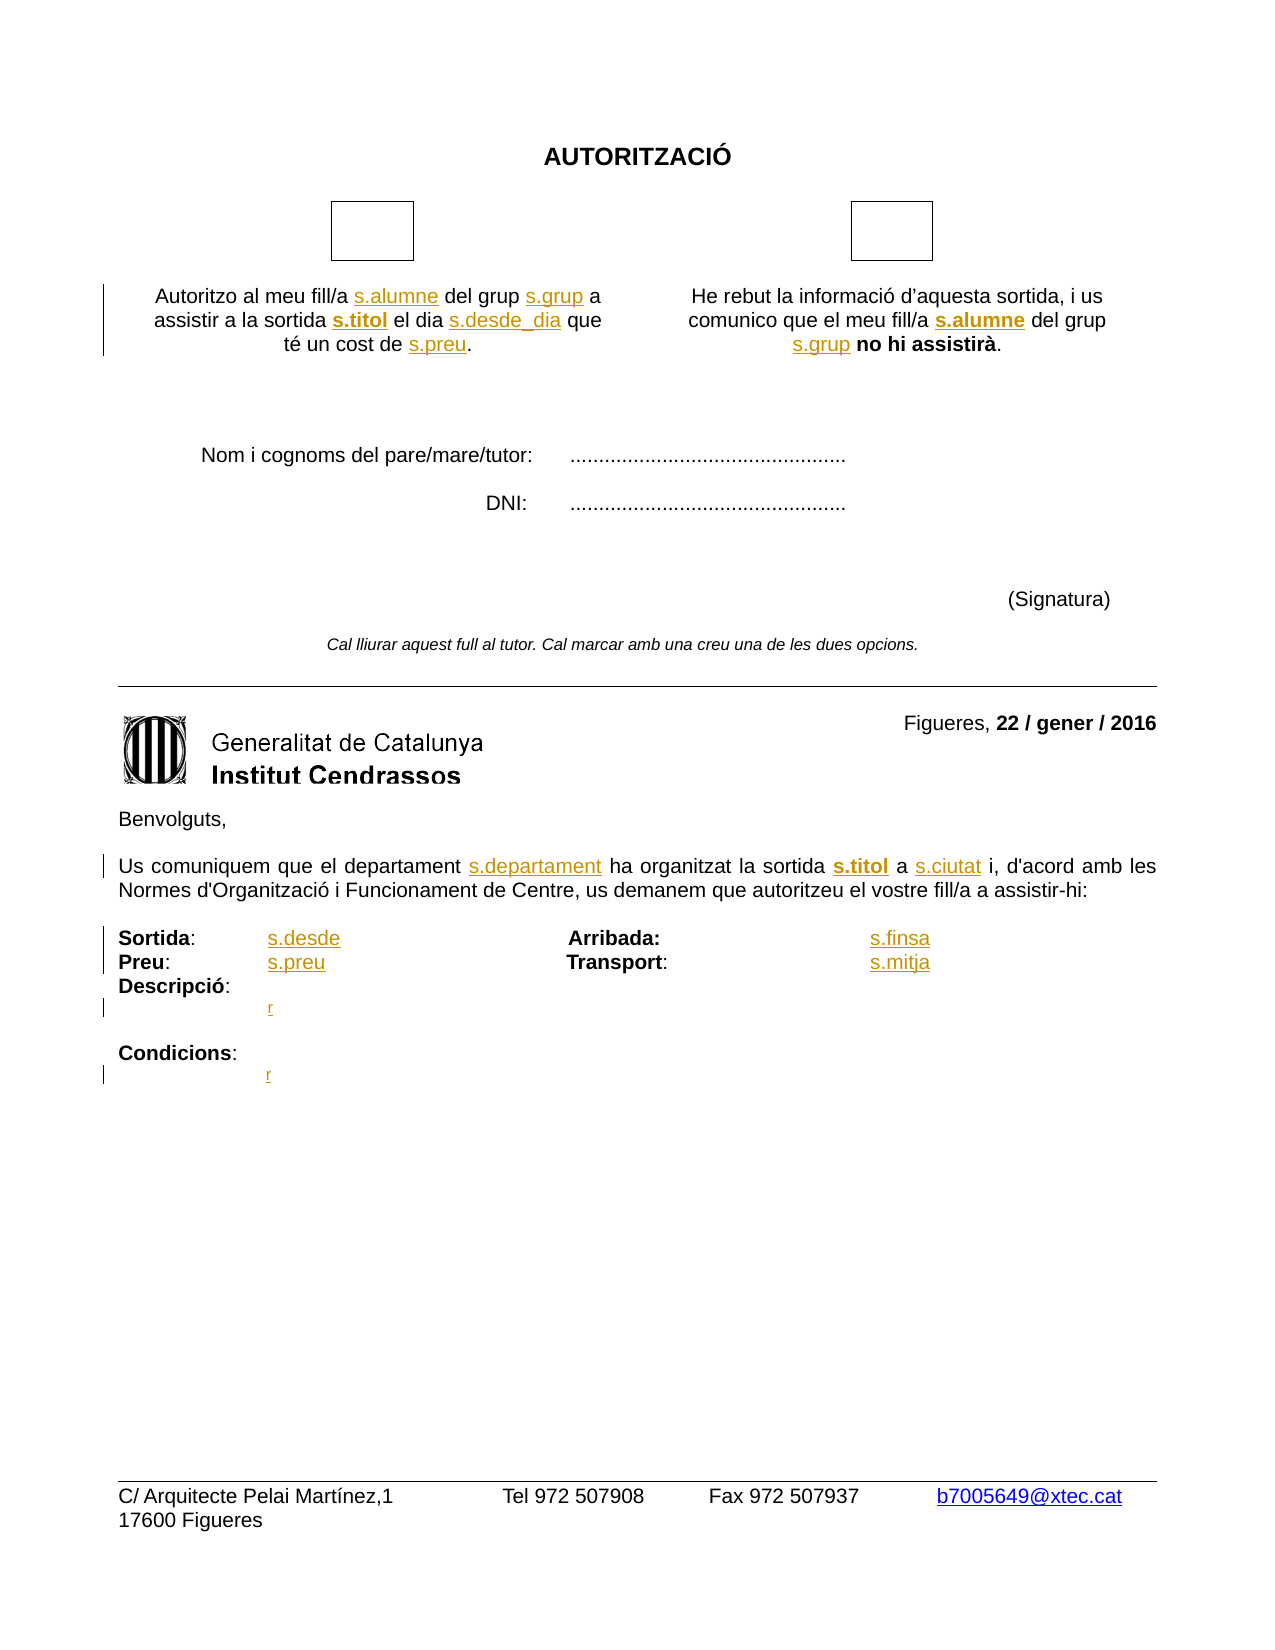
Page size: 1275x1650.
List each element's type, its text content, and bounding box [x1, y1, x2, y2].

table_header [332, 202, 413, 260]
text Nom i cognoms del pare/mare/tutor: ................................................ [118, 443, 1157, 467]
text Cal lliurar aquest full al tutor. Cal marcar amb una creu una de les dues opcions. [118, 635, 1157, 654]
text Figueres, 22 / gener / 2016 [118, 711, 1157, 734]
text Condicions: [118, 1041, 1157, 1065]
table_header He rebut la informació d’aquesta sortida, i us comunico que el meu fill/a s.alumne del grup s.grup no hi assistirà. [638, 171, 1157, 419]
text AUTORITZACIÓ [118, 142, 1157, 171]
text Preu: s.preu Transport: s.mitja [118, 950, 1157, 974]
table_header r [266, 1065, 1157, 1084]
text Us comuniquem que el departament s.departament ha organitzat la sortida s.titol a s.ciutat i, d'acord amb les Normes d'Organització i Funcionament de Centre, us demanem que autoritzeu el vostre fill/a a assistir-hi: [118, 854, 1157, 902]
text Descripció: [118, 974, 1157, 998]
table_header Autoritzo al meu fill/a s.alumne del grup s.grup a assistir a la sortida s.titol el dia s.desde_dia que té un cost de s.preu. [118, 171, 637, 419]
text (Signatura) [118, 587, 1157, 611]
text DNI: ................................................ [118, 491, 1157, 515]
picture [118, 715, 486, 784]
text Sortida: s.desde Arribada: s.finsa [118, 926, 1157, 950]
text Benvolguts, [118, 806, 1157, 830]
table_header [852, 202, 932, 260]
table_header r [268, 998, 1157, 1017]
